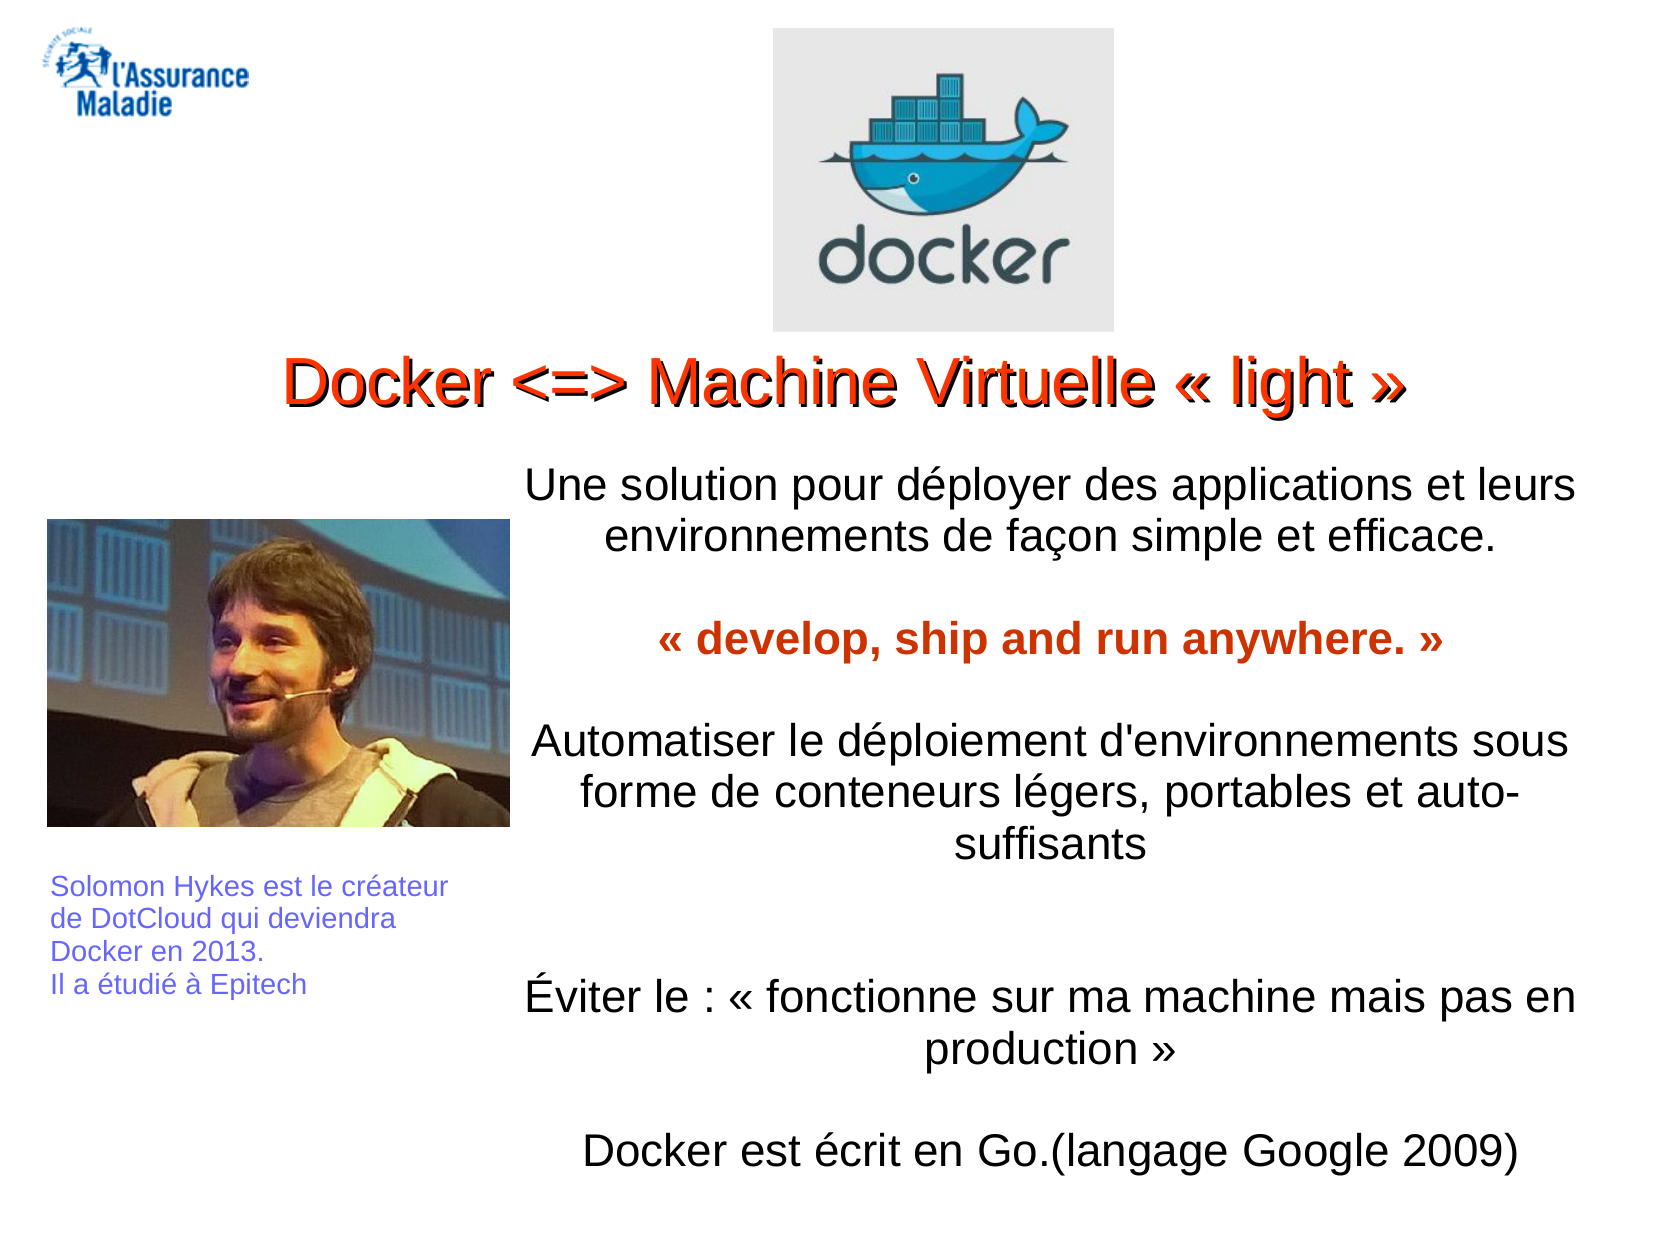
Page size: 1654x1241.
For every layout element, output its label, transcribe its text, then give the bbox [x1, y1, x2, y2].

text_box Solomon Hykes est le créateur de DotCloud qui deviendra Docker en 2013. Il a étudié à Epitech [35, 862, 497, 1123]
picture [773, 28, 1114, 306]
subtitle Une solution pour déployer des applications et leurs environnements de façon simple et efficace. « develop, ship and run anywhere. » Automatiser le déploiement d'environnements sous forme de conteneurs légers, portables et auto-suffisants Éviter le : « fonctionne sur ma machine mais pas en production » Docker est écrit en Go.(langage Google 2009) [484, 407, 1619, 1228]
picture [21, 23, 249, 118]
picture [47, 519, 510, 827]
text_box Docker <=> Machine Virtuelle « light » [177, 306, 1512, 457]
